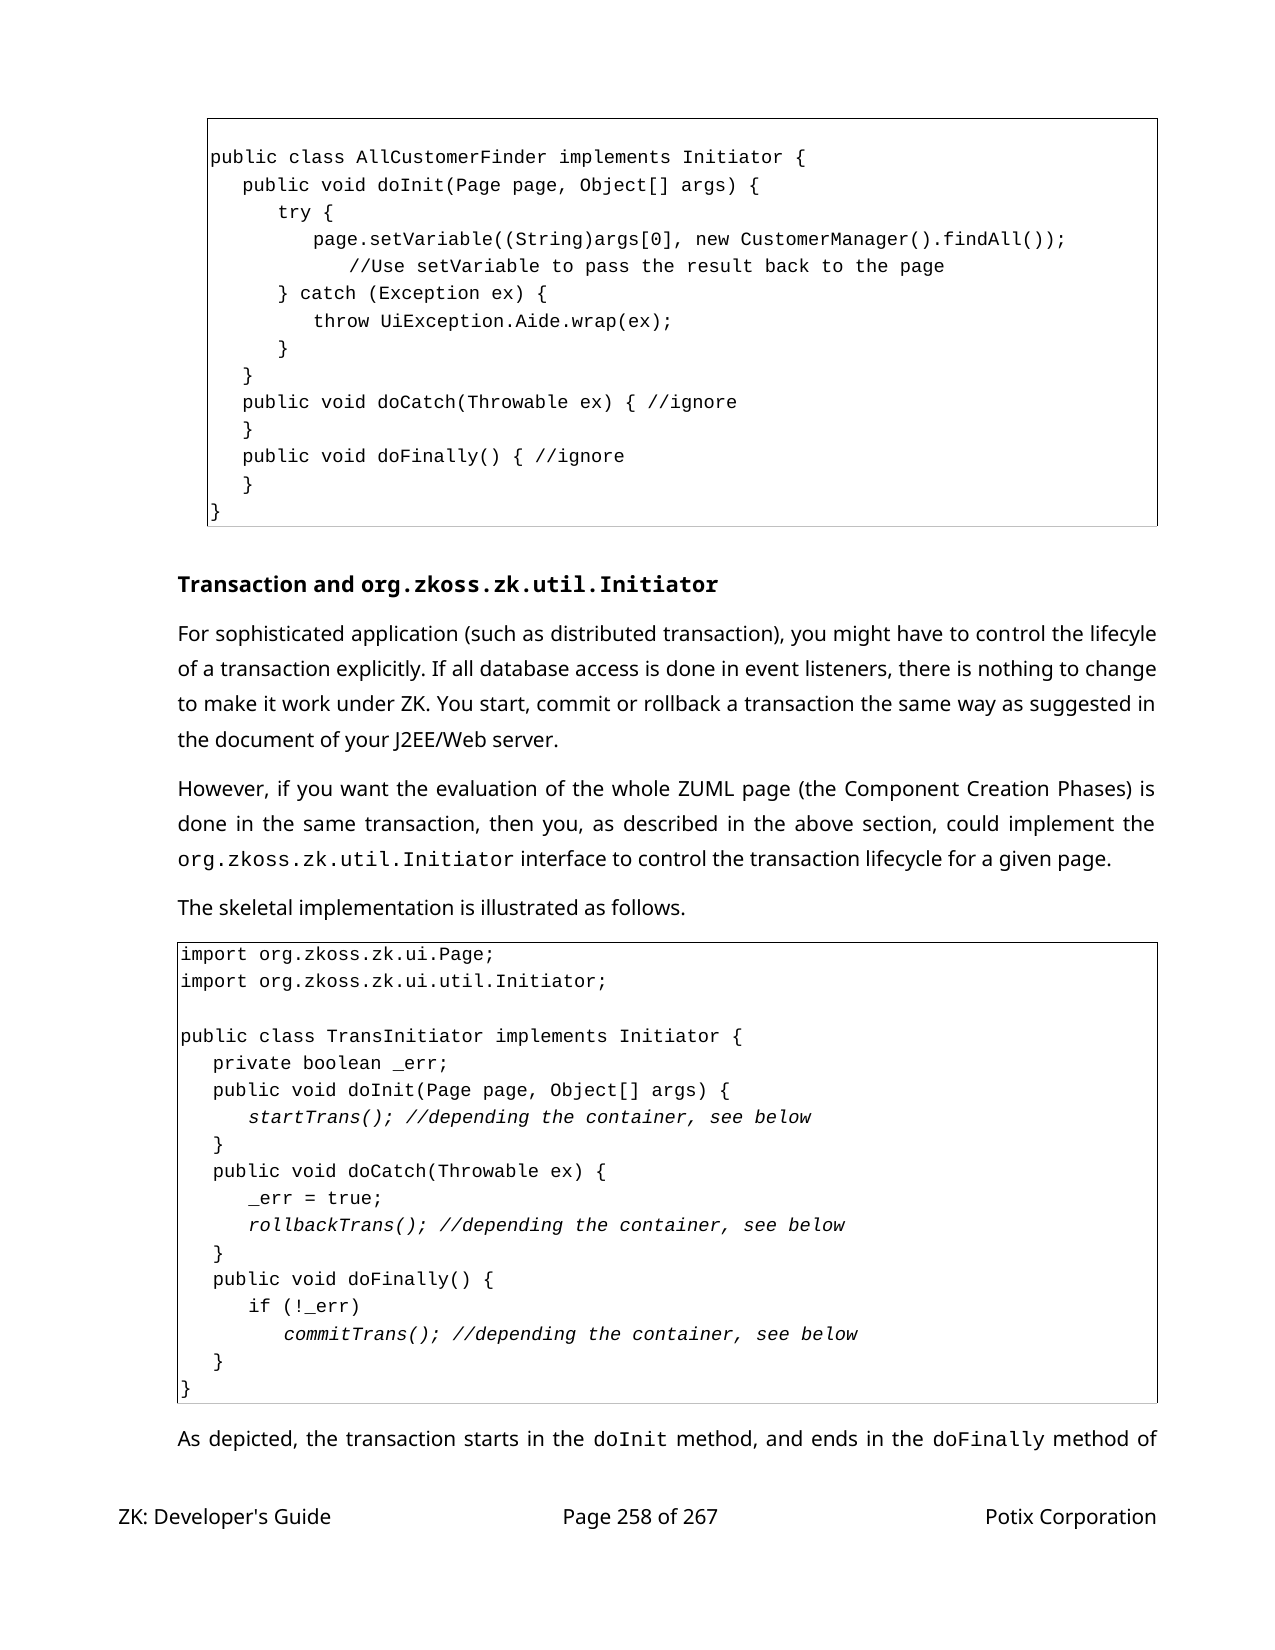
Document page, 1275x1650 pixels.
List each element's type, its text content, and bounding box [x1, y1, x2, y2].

subtitle Transaction and org.zkoss.zk.util.Initiator [177, 568, 1157, 598]
text page.setVariable((String)args[0], new CustomerManager().findAll()); [208, 227, 1157, 251]
text } [178, 1376, 1157, 1403]
text throw UiException.Aide.wrap(ex); [208, 308, 1157, 333]
text } public void doFinally() { [178, 1241, 1157, 1291]
text try { [208, 200, 1157, 224]
text _err = true; [178, 1186, 1157, 1210]
text The skeletal implementation is illustrated as follows. [177, 893, 1157, 921]
text For sophisticated application (such as distributed transaction), you might have to control the lifecyle of a transaction explicitly. If all database access is done in event listeners, there is nothing to change to make it work under ZK. You start, commit or rollback a transaction the same way as suggested in the document of your J2EE/Web server. [177, 619, 1157, 753]
text rollbackTrans(); //depending the container, see below [178, 1213, 1157, 1238]
text } [208, 472, 1157, 496]
text private boolean _err; public void doInit(Page page, Object[] args) { [178, 1051, 1157, 1102]
text public void doInit(Page page, Object[] args) { [208, 172, 1157, 197]
text public class TransInitiator implements Initiator { [178, 1024, 1157, 1048]
text } [178, 1349, 1157, 1373]
text } [208, 417, 1157, 441]
text public void doCatch(Throwable ex) { [178, 1159, 1157, 1183]
text } [208, 363, 1157, 387]
text public void doCatch(Throwable ex) { //ignore [208, 390, 1157, 414]
text However, if you want the evaluation of the whole ZUML page (the Component Creation Phases) is done in the same transaction, then you, as described in the above section, could implement the org.zkoss.zk.util.Initiator interface to control the transaction lifecycle for a given page. [177, 774, 1157, 873]
text } [208, 499, 1157, 526]
text import org.zkoss.zk.ui.util.Initiator; [178, 969, 1157, 993]
text } catch (Exception ex) { [208, 281, 1157, 306]
text public class AllCustomerFinder implements Initiator { [208, 145, 1157, 169]
text import org.zkoss.zk.ui.Page; [178, 943, 1157, 966]
text As depicted, the transaction starts in the doInit method, and ends in the doFinally method of [177, 1424, 1157, 1452]
text } [208, 336, 1157, 360]
text public void doFinally() { //ignore [208, 444, 1157, 469]
text startTrans(); //depending the container, see below [178, 1104, 1157, 1129]
text //Use setVariable to pass the result back to the page [208, 254, 1157, 278]
text commitTrans(); //depending the container, see below [178, 1321, 1157, 1346]
text } [178, 1132, 1157, 1156]
text if (!_err) [178, 1294, 1157, 1318]
